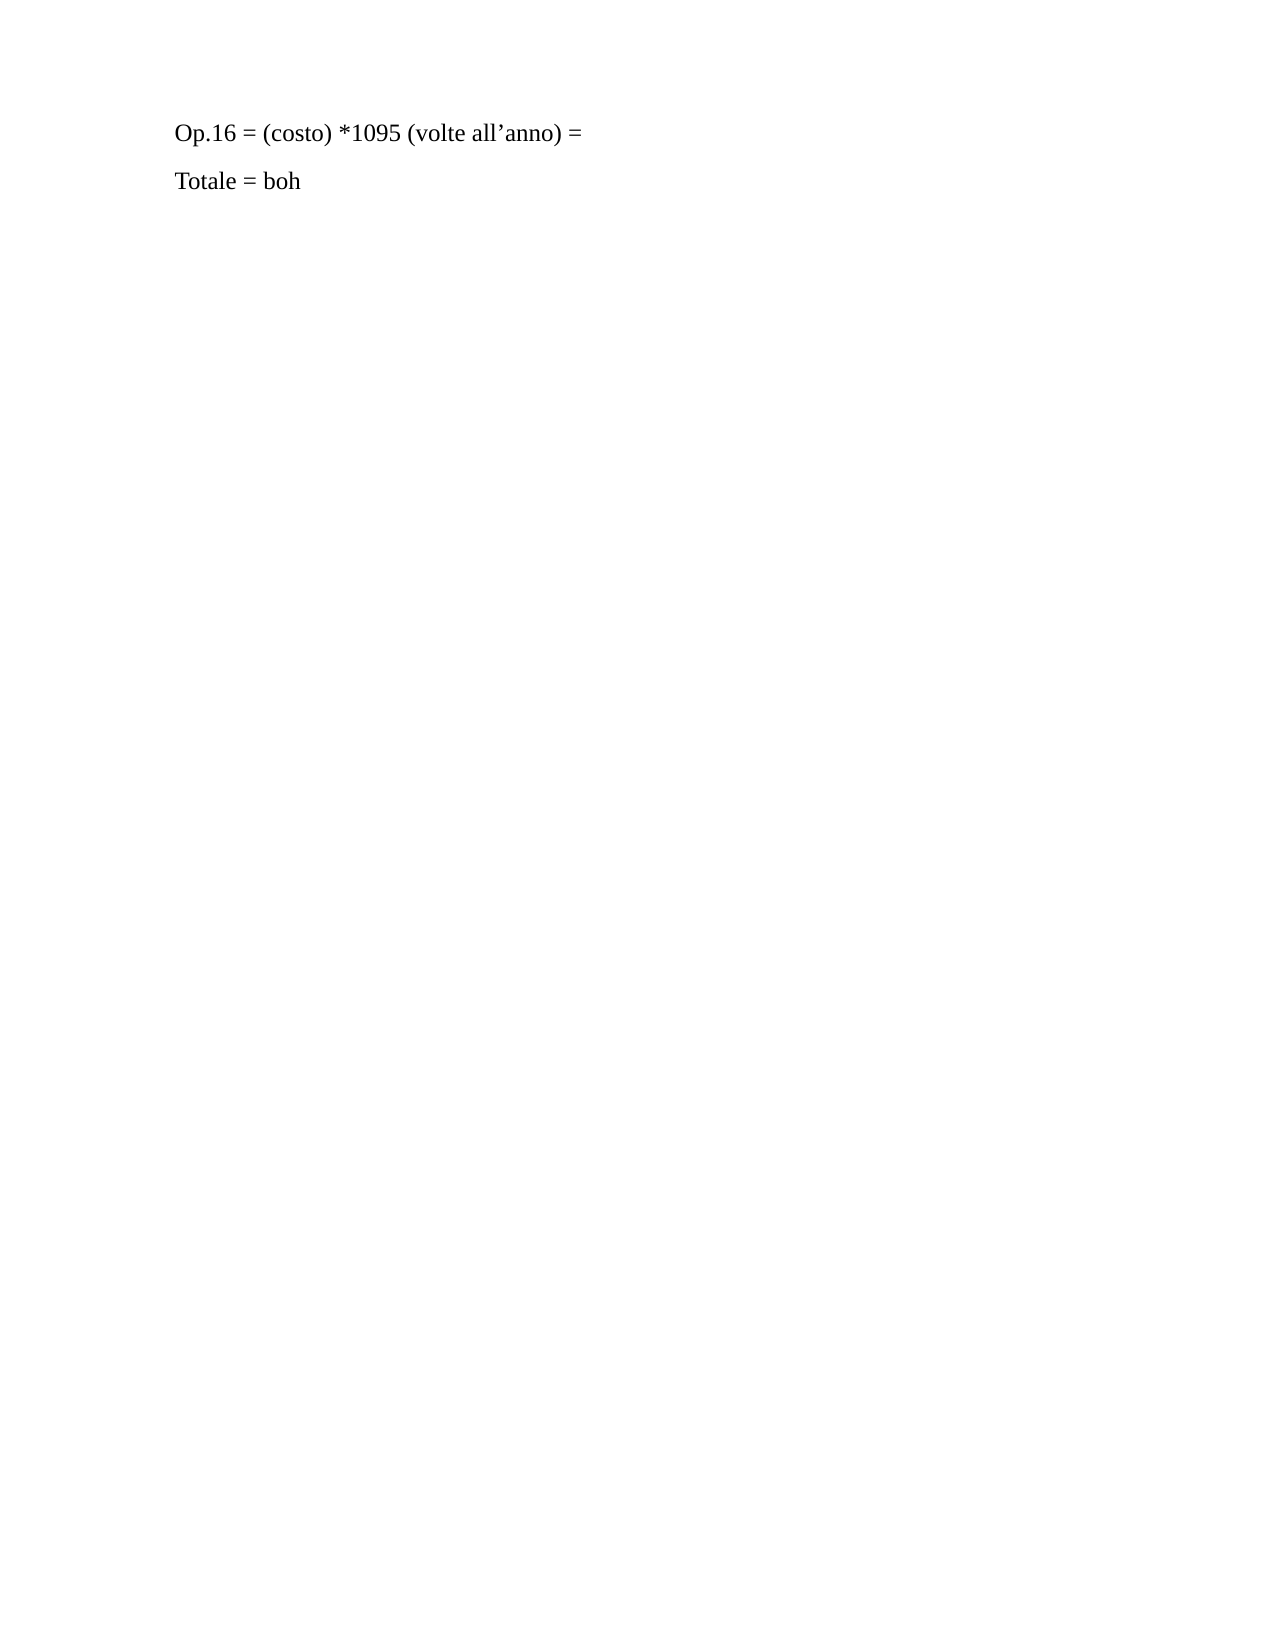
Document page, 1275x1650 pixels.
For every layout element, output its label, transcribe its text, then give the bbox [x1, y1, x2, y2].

text Totale = boh [174, 166, 1157, 194]
text Op.16 = (costo) *1095 (volte all’anno) = [174, 118, 1157, 147]
